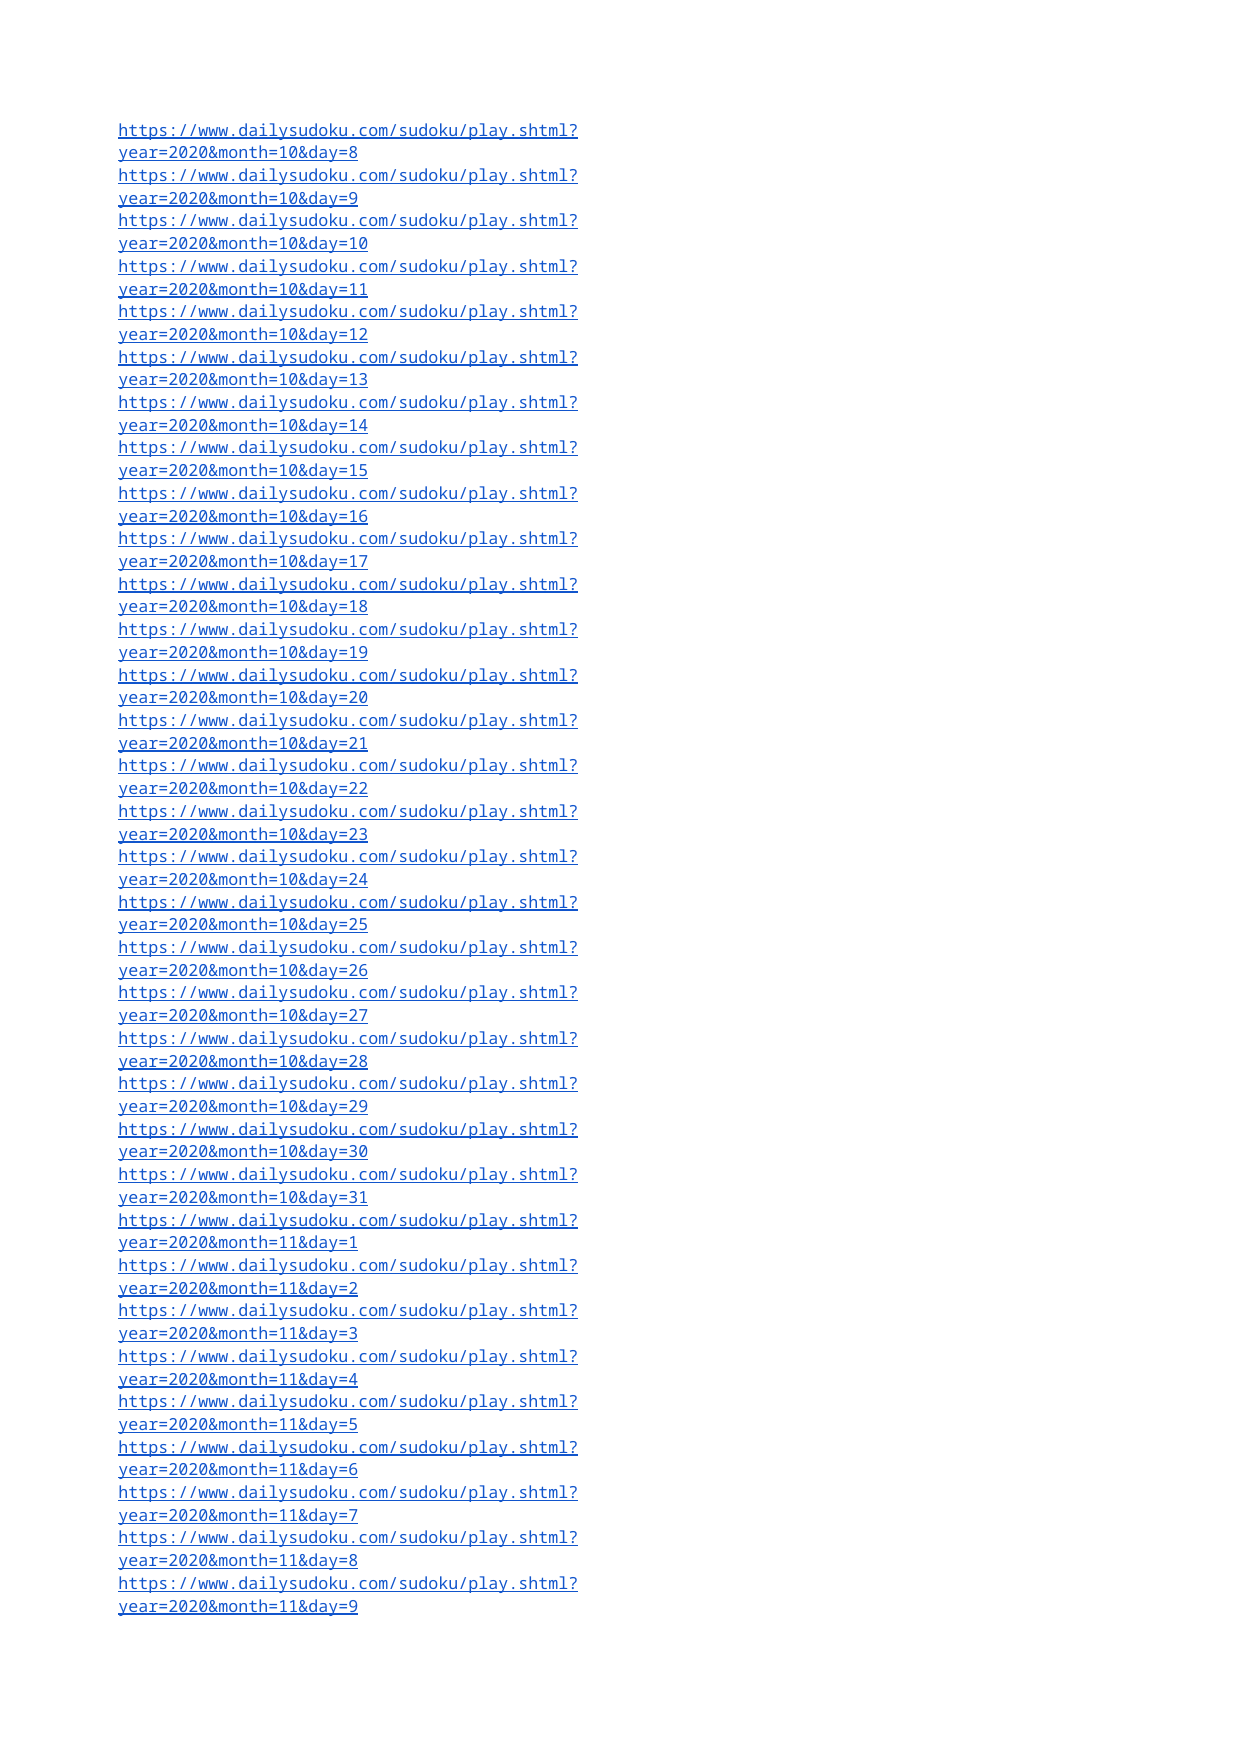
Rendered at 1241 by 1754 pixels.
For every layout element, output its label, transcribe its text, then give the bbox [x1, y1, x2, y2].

table_cell https://www.dailysudoku.com/sudoku/play.shtml?year=2020&month=10&day=21 [118, 709, 812, 754]
table_cell https://www.dailysudoku.com/sudoku/play.shtml?year=2020&month=11&day=7 [118, 1481, 812, 1526]
table_cell https://www.dailysudoku.com/sudoku/play.shtml?year=2020&month=11&day=3 [118, 1299, 812, 1344]
table_cell https://www.dailysudoku.com/sudoku/play.shtml?year=2020&month=10&day=28 [118, 1026, 812, 1072]
table_cell https://www.dailysudoku.com/sudoku/play.shtml?year=2020&month=11&day=8 [118, 1526, 812, 1571]
table_cell https://www.dailysudoku.com/sudoku/play.shtml?year=2020&month=11&day=4 [118, 1344, 812, 1390]
table_cell https://www.dailysudoku.com/sudoku/play.shtml?year=2020&month=10&day=22 [118, 754, 812, 799]
table_cell https://www.dailysudoku.com/sudoku/play.shtml?year=2020&month=10&day=27 [118, 981, 812, 1026]
table_cell https://www.dailysudoku.com/sudoku/play.shtml?year=2020&month=10&day=25 [118, 890, 812, 936]
table_cell https://www.dailysudoku.com/sudoku/play.shtml?year=2020&month=11&day=2 [118, 1254, 812, 1299]
table_cell https://www.dailysudoku.com/sudoku/play.shtml?year=2020&month=10&day=8 [118, 118, 812, 163]
table_cell https://www.dailysudoku.com/sudoku/play.shtml?year=2020&month=10&day=31 [118, 1163, 812, 1208]
table_cell https://www.dailysudoku.com/sudoku/play.shtml?year=2020&month=10&day=10 [118, 209, 812, 254]
table_cell https://www.dailysudoku.com/sudoku/play.shtml?year=2020&month=10&day=11 [118, 254, 812, 300]
table_cell https://www.dailysudoku.com/sudoku/play.shtml?year=2020&month=10&day=29 [118, 1072, 812, 1117]
table_cell https://www.dailysudoku.com/sudoku/play.shtml?year=2020&month=10&day=19 [118, 618, 812, 663]
table_cell https://www.dailysudoku.com/sudoku/play.shtml?year=2020&month=10&day=18 [118, 572, 812, 618]
table_cell https://www.dailysudoku.com/sudoku/play.shtml?year=2020&month=11&day=5 [118, 1390, 812, 1435]
table_cell https://www.dailysudoku.com/sudoku/play.shtml?year=2020&month=10&day=12 [118, 300, 812, 345]
table_cell https://www.dailysudoku.com/sudoku/play.shtml?year=2020&month=10&day=26 [118, 936, 812, 981]
table_cell https://www.dailysudoku.com/sudoku/play.shtml?year=2020&month=10&day=20 [118, 663, 812, 708]
table_cell https://www.dailysudoku.com/sudoku/play.shtml?year=2020&month=10&day=23 [118, 799, 812, 845]
table_cell https://www.dailysudoku.com/sudoku/play.shtml?year=2020&month=11&day=9 [118, 1571, 812, 1617]
table_cell https://www.dailysudoku.com/sudoku/play.shtml?year=2020&month=10&day=24 [118, 845, 812, 890]
table_cell https://www.dailysudoku.com/sudoku/play.shtml?year=2020&month=10&day=16 [118, 481, 812, 527]
table_cell https://www.dailysudoku.com/sudoku/play.shtml?year=2020&month=10&day=15 [118, 436, 812, 481]
table_cell https://www.dailysudoku.com/sudoku/play.shtml?year=2020&month=10&day=13 [118, 345, 812, 391]
table_cell https://www.dailysudoku.com/sudoku/play.shtml?year=2020&month=10&day=30 [118, 1117, 812, 1163]
table_cell https://www.dailysudoku.com/sudoku/play.shtml?year=2020&month=11&day=1 [118, 1208, 812, 1253]
table_cell https://www.dailysudoku.com/sudoku/play.shtml?year=2020&month=10&day=14 [118, 391, 812, 436]
table_cell https://www.dailysudoku.com/sudoku/play.shtml?year=2020&month=10&day=9 [118, 164, 812, 209]
table_cell https://www.dailysudoku.com/sudoku/play.shtml?year=2020&month=11&day=6 [118, 1435, 812, 1481]
table_cell https://www.dailysudoku.com/sudoku/play.shtml?year=2020&month=10&day=17 [118, 527, 812, 572]
